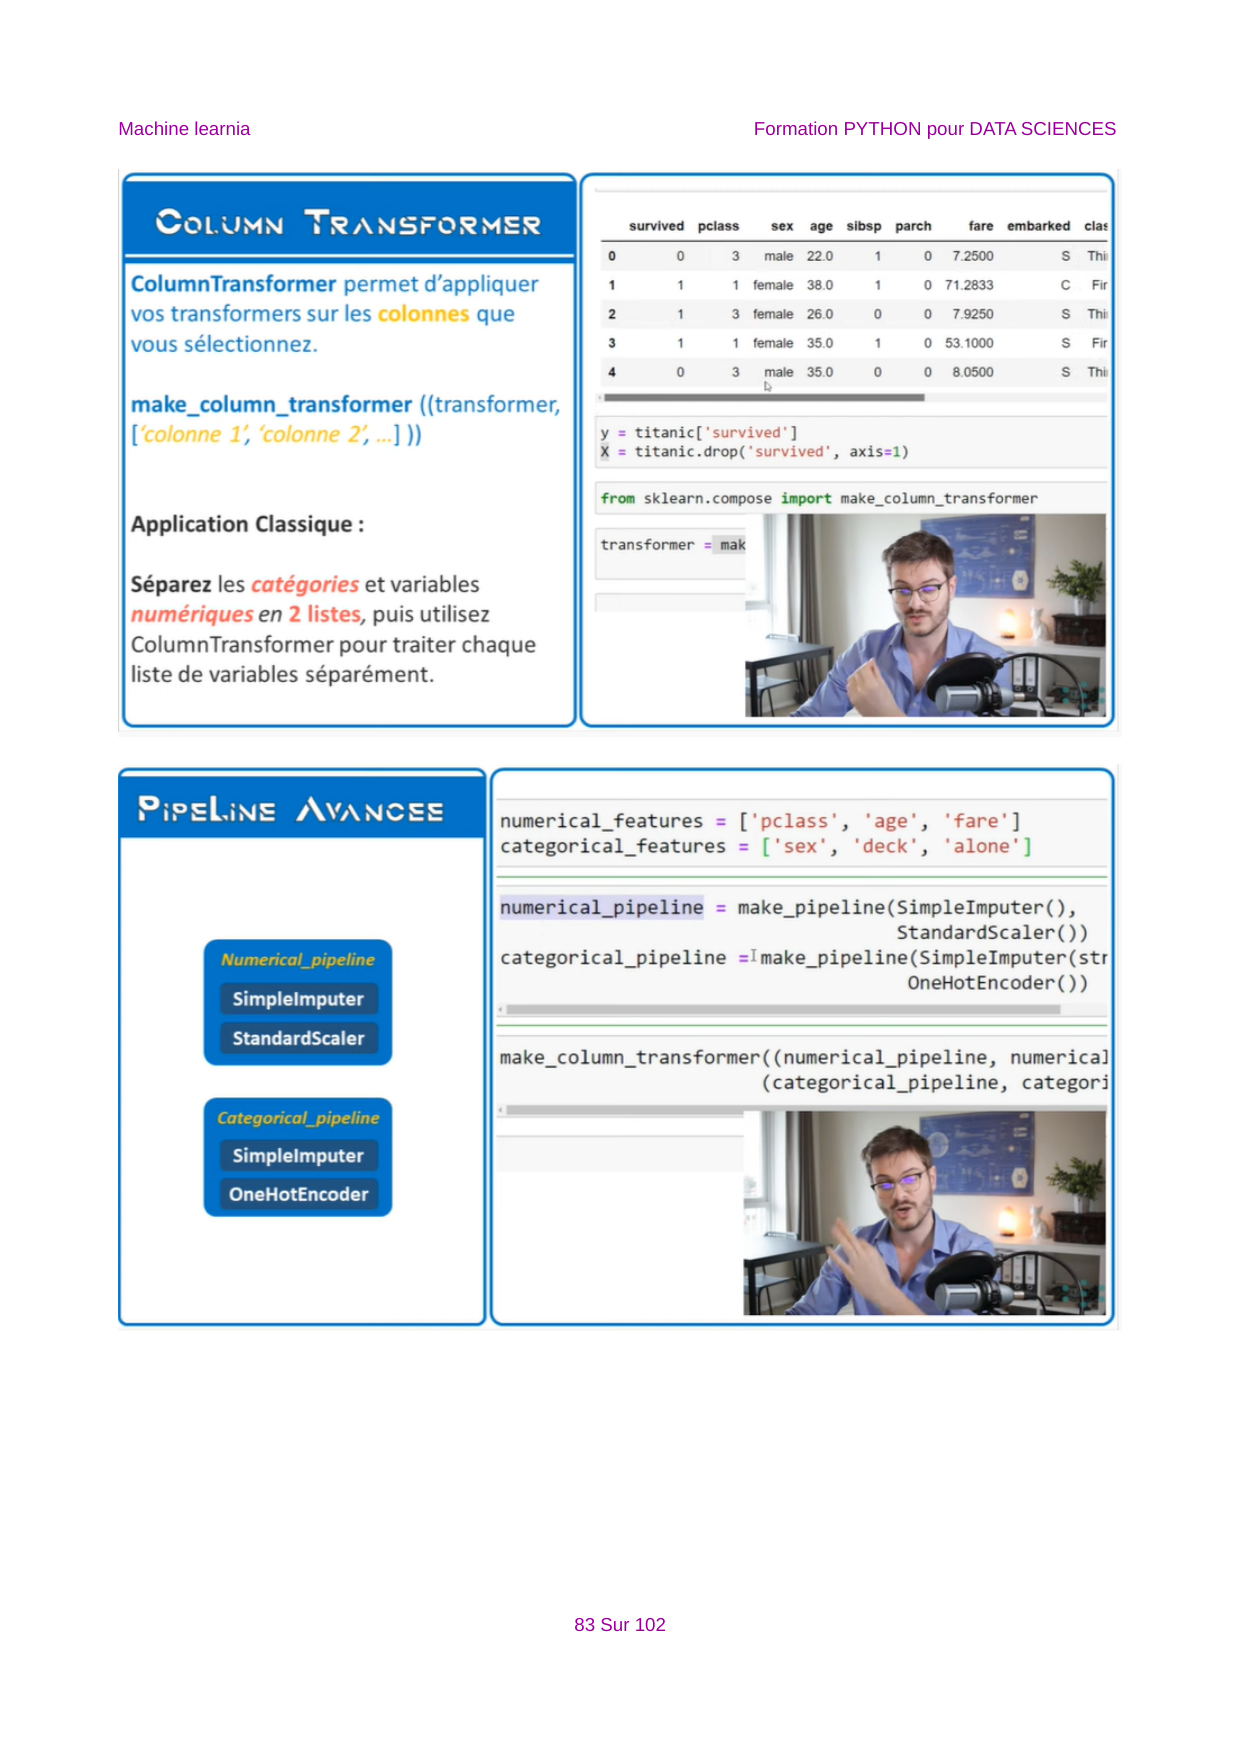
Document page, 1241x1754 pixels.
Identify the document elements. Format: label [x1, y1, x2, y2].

picture [118, 764, 1122, 1331]
picture [118, 169, 1122, 737]
